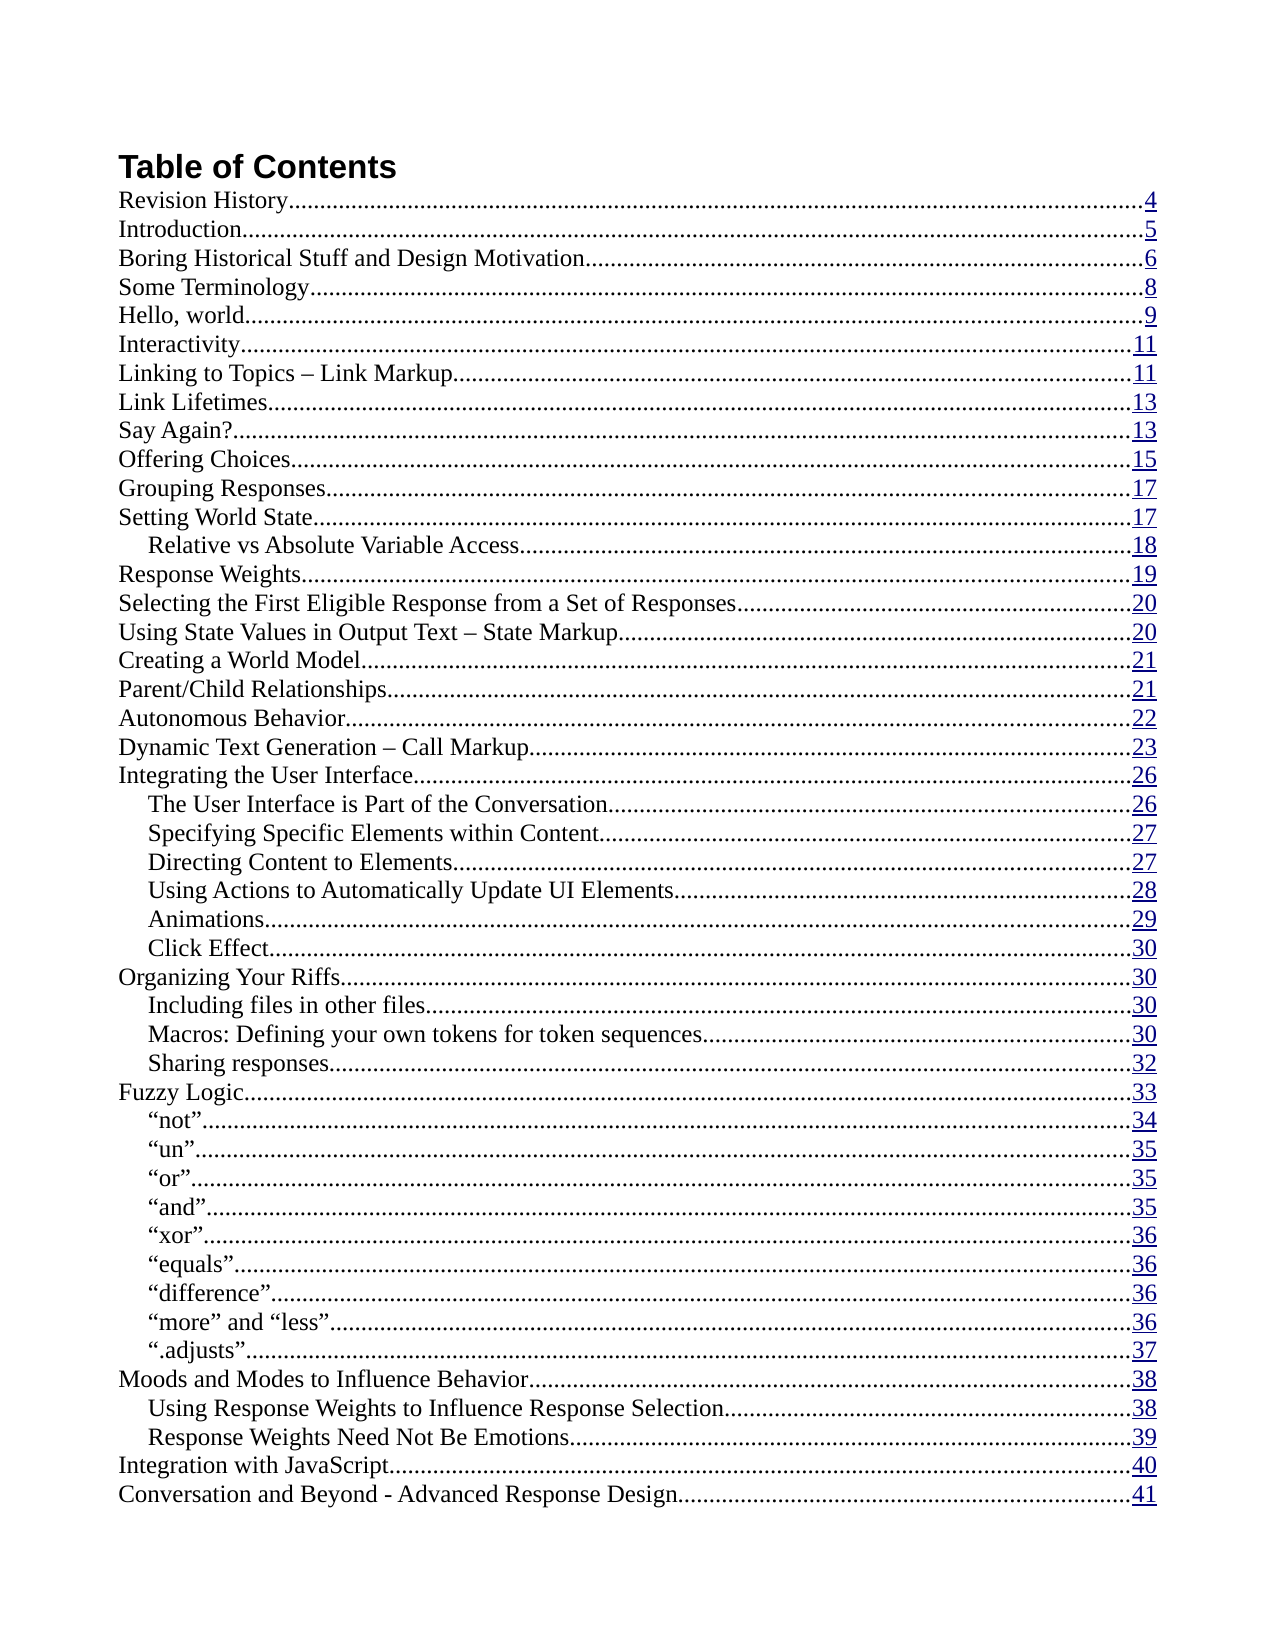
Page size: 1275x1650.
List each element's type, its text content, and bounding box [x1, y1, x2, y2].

text Organizing Your Riffs 30 [118, 962, 1157, 990]
text Hello, world 9 [118, 300, 1157, 329]
text Using State Values in Output Text – State Markup 20 [118, 617, 1157, 645]
text “difference” 36 [148, 1278, 1157, 1307]
text “not” 34 [148, 1105, 1157, 1134]
text Introduction 5 [118, 214, 1157, 243]
text Boring Historical Stuff and Design Motivation 6 [118, 243, 1157, 272]
text Moods and Modes to Influence Behavior 38 [118, 1364, 1157, 1393]
text “un” 35 [148, 1134, 1157, 1163]
text Directing Content to Elements 27 [148, 847, 1157, 875]
text “more” and “less” 36 [148, 1307, 1157, 1335]
text Setting World State 17 [118, 502, 1157, 530]
text Using Actions to Automatically Update UI Elements 28 [148, 875, 1157, 904]
text Parent/Child Relationships 21 [118, 674, 1157, 703]
text Using Response Weights to Influence Response Selection 38 [148, 1393, 1157, 1422]
text Say Again? 13 [118, 415, 1157, 444]
text Integration with JavaScript 40 [118, 1450, 1157, 1479]
text “or” 35 [148, 1163, 1157, 1192]
text Integrating the User Interface 26 [118, 760, 1157, 789]
text Interactivity 11 [118, 329, 1157, 358]
text Creating a World Model 21 [118, 645, 1157, 674]
text “.adjusts” 37 [148, 1335, 1157, 1364]
text “equals” 36 [148, 1249, 1157, 1278]
text Sharing responses 32 [148, 1048, 1157, 1077]
text Link Lifetimes 13 [118, 387, 1157, 415]
text Animations 29 [148, 904, 1157, 933]
text Revision History 4 [118, 185, 1157, 214]
text Dynamic Text Generation – Call Markup 23 [118, 732, 1157, 760]
text Offering Choices 15 [118, 444, 1157, 473]
text Autonomous Behavior 22 [118, 703, 1157, 732]
text Conversation and Beyond - Advanced Response Design 41 [118, 1479, 1157, 1508]
text Fuzzy Logic 33 [118, 1077, 1157, 1105]
text Click Effect 30 [148, 933, 1157, 962]
text “xor” 36 [148, 1220, 1157, 1249]
text Relative vs Absolute Variable Access 18 [148, 530, 1157, 559]
text The User Interface is Part of the Conversation 26 [148, 789, 1157, 818]
text Selecting the First Eligible Response from a Set of Responses 20 [118, 588, 1157, 617]
text Response Weights 19 [118, 559, 1157, 588]
text Grouping Responses 17 [118, 473, 1157, 502]
text Response Weights Need Not Be Emotions 39 [148, 1422, 1157, 1450]
text Specifying Specific Elements within Content 27 [148, 818, 1157, 847]
text Including files in other files 30 [148, 990, 1157, 1019]
text Macros: Defining your own tokens for token sequences 30 [148, 1019, 1157, 1048]
text Linking to Topics – Link Markup 11 [118, 358, 1157, 387]
text Some Terminology 8 [118, 272, 1157, 300]
text “and” 35 [148, 1192, 1157, 1220]
subtitle Table of Contents [118, 147, 1157, 185]
